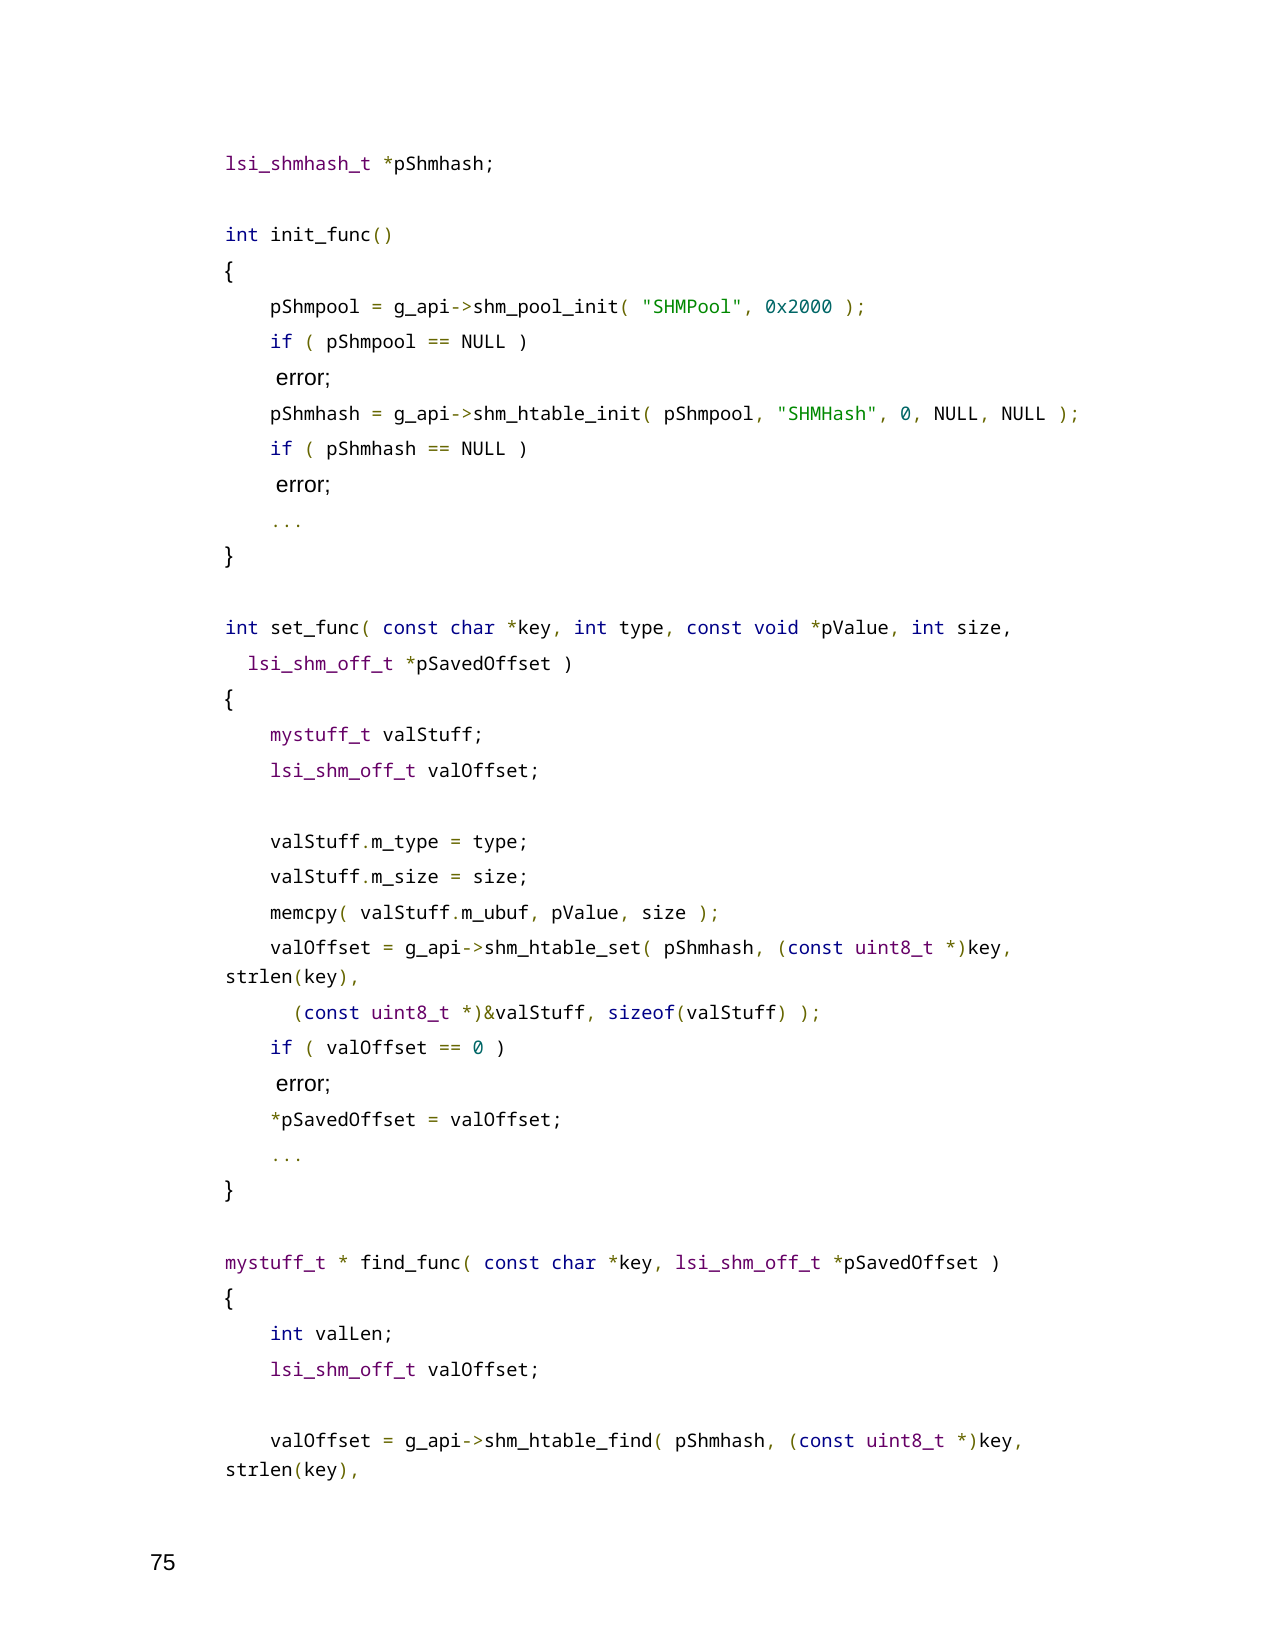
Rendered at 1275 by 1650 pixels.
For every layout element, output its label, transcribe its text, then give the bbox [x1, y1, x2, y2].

text } [225, 1176, 1125, 1203]
text lsi_shm_off_t valOffset; [225, 757, 1125, 782]
text lsi_shm_off_t valOffset; [225, 1356, 1125, 1381]
text } [225, 542, 1125, 568]
text mystuff_t valStuff; [225, 722, 1125, 747]
text int init_func() [225, 222, 1125, 247]
text valStuff.m_type = type; [225, 828, 1125, 854]
text ... [225, 507, 1125, 532]
text mystuff_t * find_func( const char *key, lsi_shm_off_t *pSavedOffset ) [225, 1249, 1125, 1274]
text error; [225, 471, 1125, 497]
text lsi_shmhash_t *pShmhash; [225, 150, 1125, 176]
text *pSavedOffset = valOffset; [225, 1106, 1125, 1131]
text int valLen; [225, 1321, 1125, 1346]
text { [225, 257, 1125, 283]
text valOffset = g_api->shm_htable_find( pShmhash, (const uint8_t *)key, strlen(key), [225, 1427, 1125, 1482]
text valStuff.m_size = size; [225, 864, 1125, 889]
text if ( valOffset == 0 ) [225, 1034, 1125, 1060]
text if ( pShmhash == NULL ) [225, 435, 1125, 461]
text (const uint8_t *)&valStuff, sizeof(valStuff) ); [225, 999, 1125, 1024]
text memcpy( valStuff.m_ubuf, pValue, size ); [225, 899, 1125, 924]
text ... [225, 1141, 1125, 1167]
text error; [225, 1069, 1125, 1096]
text { [225, 1284, 1125, 1311]
text pShmpool = g_api->shm_pool_init( "SHMPool", 0x2000 ); [225, 293, 1125, 319]
text if ( pShmpool == NULL ) [225, 328, 1125, 354]
text pShmhash = g_api->shm_htable_init( pShmpool, "SHMHash", 0, NULL, NULL ); [225, 400, 1125, 426]
text error; [225, 364, 1125, 390]
text int set_func( const char *key, int type, const void *pValue, int size, [225, 615, 1125, 640]
text valOffset = g_api->shm_htable_set( pShmhash, (const uint8_t *)key, strlen(key), [225, 934, 1125, 989]
text lsi_shm_off_t *pSavedOffset ) [225, 650, 1125, 676]
text { [225, 685, 1125, 712]
